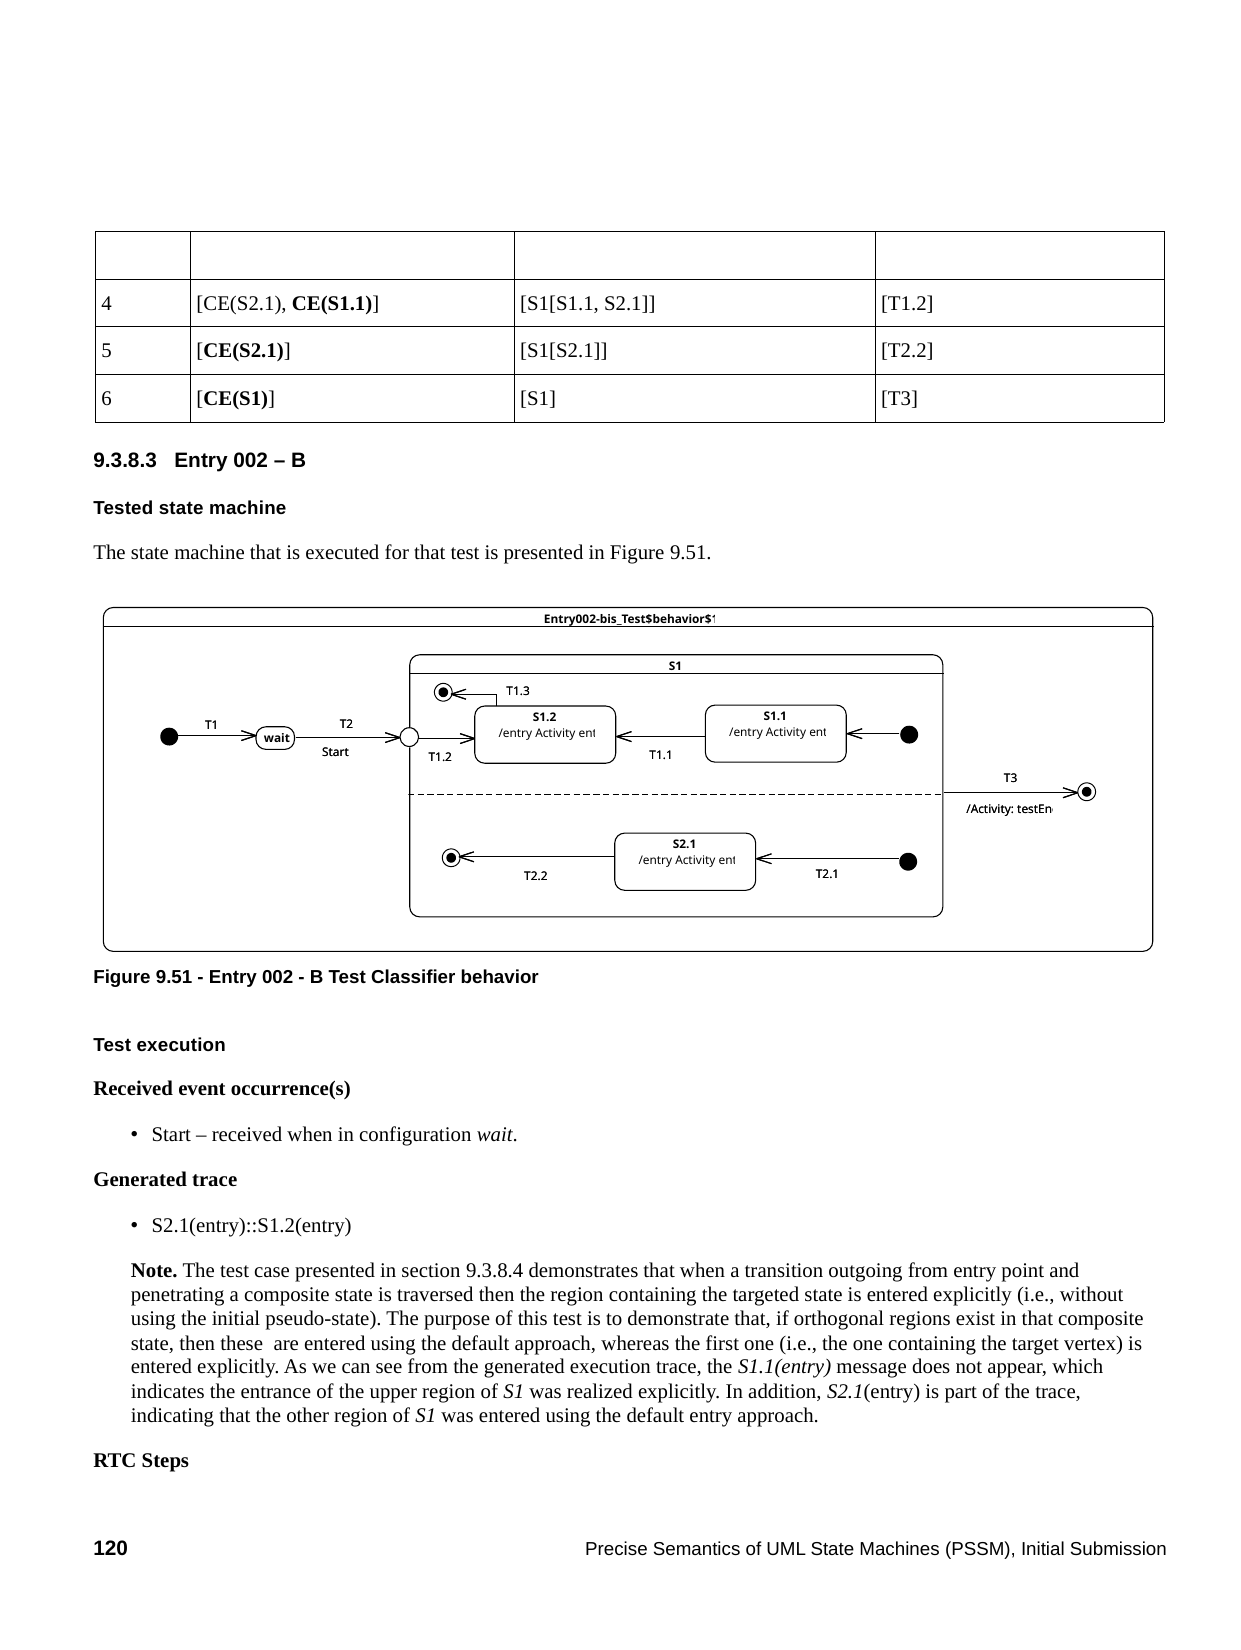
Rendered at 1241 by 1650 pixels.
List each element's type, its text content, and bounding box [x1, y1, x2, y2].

table_cell 6 [96, 375, 190, 422]
table_cell [CE(S2.1), CE(S1.1)] [191, 280, 514, 326]
table_cell [191, 232, 514, 279]
text The state machine that is executed for that test is presented in Figure 9.51. [93, 539, 1164, 564]
table_cell [S1[S1.1, S2.1]] [515, 280, 875, 326]
table_cell [876, 232, 1164, 279]
text Generated trace [93, 1167, 1164, 1191]
subtitle Tested state machine [93, 497, 1164, 518]
table_cell 4 [96, 280, 190, 326]
table_cell [96, 232, 190, 279]
subtitle Test execution [93, 1033, 1164, 1055]
table_cell [S1[S2.1]] [515, 327, 875, 374]
subtitle Entry 002 – B [93, 447, 1164, 472]
text Received event occurrence(s) [93, 1076, 1164, 1100]
table_cell [S1] [515, 375, 875, 422]
table_cell [CE(S1)] [191, 375, 514, 422]
text Note. The test case presented in section 9.3.8.4 demonstrates that when a transition outgoing from entry point and penetrating a composite state is traversed then the region containing the targeted state is entered explicitly (i.e., without using the initial pseudo-state). The purpose of this test is to demonstrate that, if orthogonal regions exist in that composite state, then these are entered using the default approach, whereas the first one (i.e., the one containing the target vertex) is entered explicitly. As we can see from the generated execution trace, the S1.1(entry) message does not appear, which indicates the entrance of the upper region of S1 was realized explicitly. In addition, S2.1(entry) is part of the trace, indicating that the other region of S1 was entered using the default entry approach. [131, 1258, 1164, 1427]
text RTC Steps [93, 1448, 1164, 1472]
list S2.1(entry)::S1.2(entry) [131, 1212, 1164, 1237]
table_cell 5 [96, 327, 190, 374]
table_cell [T3] [876, 375, 1164, 422]
table_cell [CE(S2.1)] [191, 327, 514, 374]
text Figure 9.51 - Entry 002 - B Test Classifier behavior [93, 597, 1164, 987]
list Start – received when in configuration wait. [131, 1121, 1164, 1146]
table_cell [T2.2] [876, 327, 1164, 374]
table_cell [T1.2] [876, 280, 1164, 326]
table_cell [515, 232, 875, 279]
